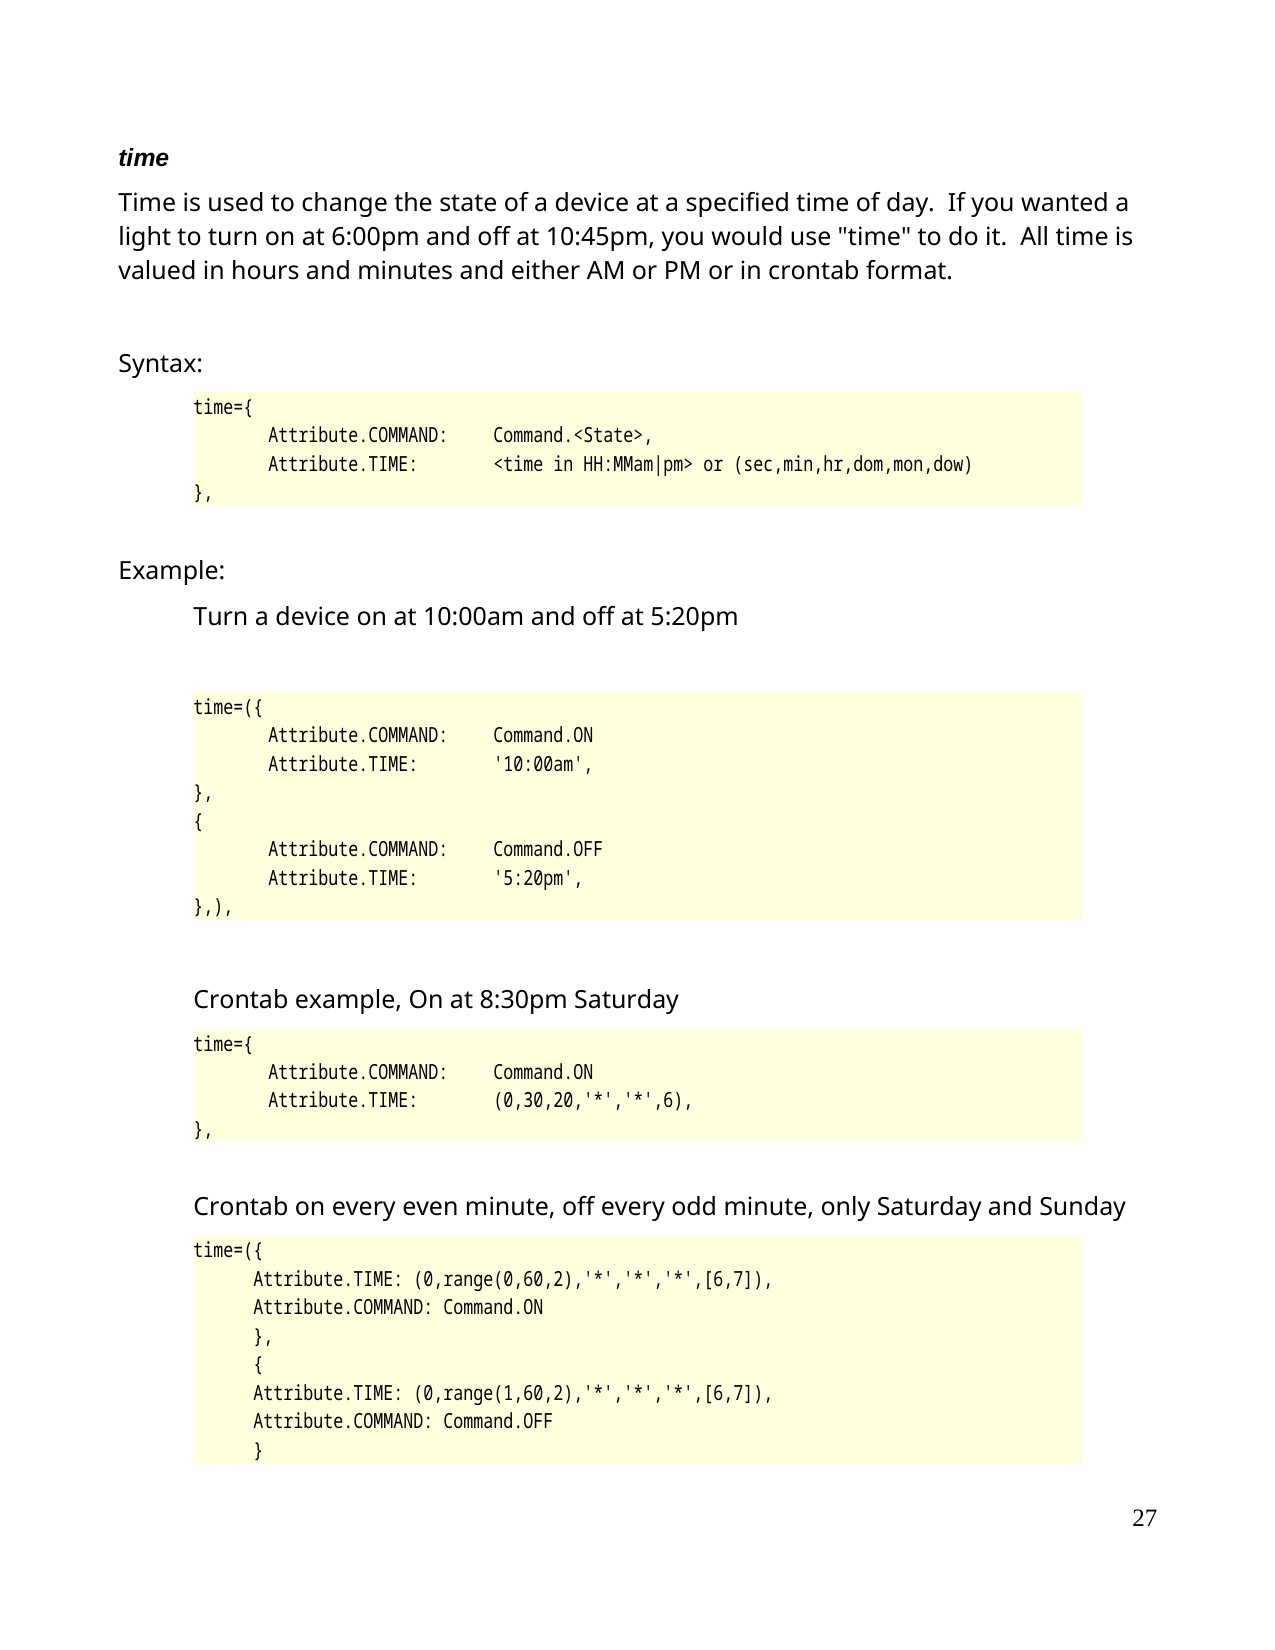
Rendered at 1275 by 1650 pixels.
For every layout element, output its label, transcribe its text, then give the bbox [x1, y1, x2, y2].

text time={ [193, 392, 1082, 420]
text } [193, 1435, 1082, 1463]
text Attribute.COMMAND: Command.ON [193, 720, 1082, 749]
text Attribute.COMMAND: Command.OFF [193, 834, 1082, 863]
text }, [193, 1114, 1082, 1142]
text }, [193, 477, 1082, 506]
text Attribute.TIME: <time in HH:MMam|pm> or (sec,min,hr,dom,mon,dow) [193, 449, 1082, 477]
subtitle time [118, 143, 1157, 172]
text { [193, 806, 1082, 834]
text },), [193, 891, 1082, 919]
text Crontab example, On at 8:30pm Saturday [118, 982, 1157, 1016]
text }, [193, 1321, 1082, 1349]
text Attribute.COMMAND: Command.OFF [193, 1406, 1082, 1435]
text Attribute.TIME: (0,30,20,'*','*',6), [193, 1086, 1082, 1114]
text time=({ [193, 692, 1082, 720]
text Attribute.COMMAND: Command.ON [193, 1057, 1082, 1086]
text Attribute.TIME: '5:20pm', [193, 863, 1082, 891]
text time=({ [193, 1236, 1082, 1264]
text Crontab on every even minute, off every odd minute, only Saturday and Sunday [118, 1189, 1157, 1223]
text Example: [118, 552, 1157, 586]
text Time is used to change the state of a device at a specified time of day. If you wanted a light to turn on at 6:00pm and off at 10:45pm, you would use "time" to do it. All time is valued in hours and minutes and either AM or PM or in crontab format. [118, 184, 1157, 286]
text time={ [193, 1029, 1082, 1057]
text Syntax: [118, 345, 1157, 379]
text Attribute.COMMAND: Command.<State>, [193, 420, 1082, 449]
text Attribute.TIME: (0,range(1,60,2),'*','*','*',[6,7]), [193, 1378, 1082, 1406]
text Attribute.TIME: (0,range(0,60,2),'*','*','*',[6,7]), [193, 1264, 1082, 1292]
text }, [193, 777, 1082, 806]
text Turn a device on at 10:00am and off at 5:20pm [118, 599, 1157, 633]
text Attribute.TIME: '10:00am', [193, 749, 1082, 777]
text Attribute.COMMAND: Command.ON [193, 1292, 1082, 1321]
text { [193, 1349, 1082, 1378]
